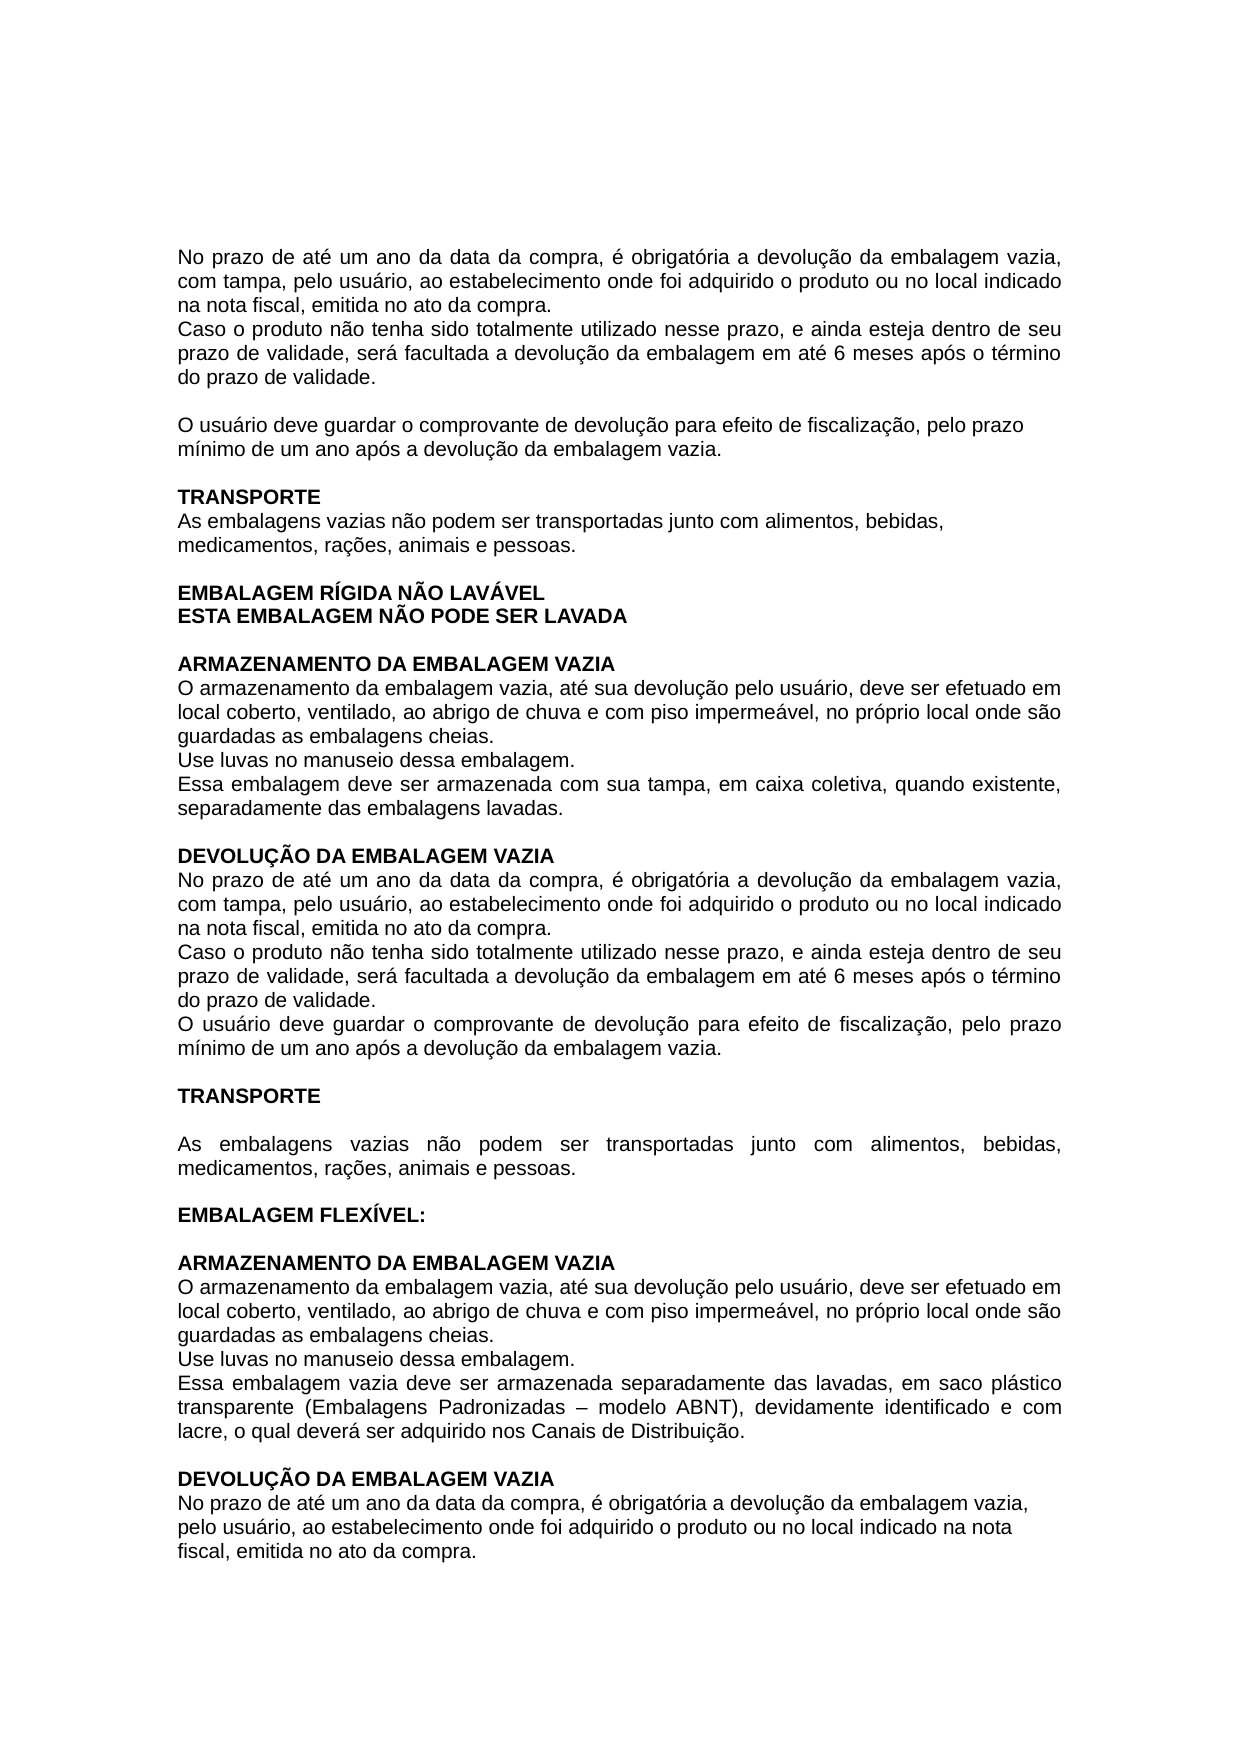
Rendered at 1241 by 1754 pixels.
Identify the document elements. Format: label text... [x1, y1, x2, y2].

text EMBALAGEM FLEXÍVEL: [177, 1203, 1063, 1227]
text ARMAZENAMENTO DA EMBALAGEM VAZIA [177, 1251, 1063, 1275]
text Use luvas no manuseio dessa embalagem. [177, 748, 1063, 772]
text EMBALAGEM RÍGIDA NÃO LAVÁVEL [177, 580, 1063, 604]
text As embalagens vazias não podem ser transportadas junto com alimentos, bebidas, medicamentos, rações, animais e pessoas. [177, 508, 1063, 556]
text Caso o produto não tenha sido totalmente utilizado nesse prazo, e ainda esteja dentro de seu prazo de validade, será facultada a devolução da embalagem em até 6 meses após o término do prazo de validade. [177, 940, 1063, 1012]
text DEVOLUÇÃO DA EMBALAGEM VAZIA [177, 1467, 1063, 1491]
text O armazenamento da embalagem vazia, até sua devolução pelo usuário, deve ser efetuado em local coberto, ventilado, ao abrigo de chuva e com piso impermeável, no próprio local onde são guardadas as embalagens cheias. [177, 1275, 1063, 1347]
text Caso o produto não tenha sido totalmente utilizado nesse prazo, e ainda esteja dentro de seu prazo de validade, será facultada a devolução da embalagem em até 6 meses após o término do prazo de validade. [177, 317, 1063, 389]
text TRANSPORTE [177, 1083, 1063, 1107]
text O armazenamento da embalagem vazia, até sua devolução pelo usuário, deve ser efetuado em local coberto, ventilado, ao abrigo de chuva e com piso impermeável, no próprio local onde são guardadas as embalagens cheias. [177, 676, 1063, 748]
text O usuário deve guardar o comprovante de devolução para efeito de fiscalização, pelo prazo mínimo de um ano após a devolução da embalagem vazia. [177, 1012, 1063, 1059]
text O usuário deve guardar o comprovante de devolução para efeito de fiscalização, pelo prazo mínimo de um ano após a devolução da embalagem vazia. [177, 413, 1063, 461]
text No prazo de até um ano da data da compra, é obrigatória a devolução da embalagem vazia, pelo usuário, ao estabelecimento onde foi adquirido o produto ou no local indicado na nota fiscal, emitida no ato da compra. [177, 1491, 1063, 1563]
text Essa embalagem deve ser armazenada com sua tampa, em caixa coletiva, quando existente, separadamente das embalagens lavadas. [177, 772, 1063, 820]
text As embalagens vazias não podem ser transportadas junto com alimentos, bebidas, medicamentos, rações, animais e pessoas. [177, 1131, 1063, 1179]
text DEVOLUÇÃO DA EMBALAGEM VAZIA [177, 844, 1063, 868]
text Essa embalagem vazia deve ser armazenada separadamente das lavadas, em saco plástico transparente (Embalagens Padronizadas – modelo ABNT), devidamente identificado e com lacre, o qual deverá ser adquirido nos Canais de Distribuição. [177, 1371, 1063, 1443]
text ESTA EMBALAGEM NÃO PODE SER LAVADA [177, 604, 1063, 628]
text No prazo de até um ano da data da compra, é obrigatória a devolução da embalagem vazia, com tampa, pelo usuário, ao estabelecimento onde foi adquirido o produto ou no local indicado na nota fiscal, emitida no ato da compra. [177, 868, 1063, 940]
text TRANSPORTE [177, 484, 1063, 508]
text ARMAZENAMENTO DA EMBALAGEM VAZIA [177, 652, 1063, 676]
text No prazo de até um ano da data da compra, é obrigatória a devolução da embalagem vazia, com tampa, pelo usuário, ao estabelecimento onde foi adquirido o produto ou no local indicado na nota fiscal, emitida no ato da compra. [177, 245, 1063, 317]
text Use luvas no manuseio dessa embalagem. [177, 1347, 1063, 1371]
